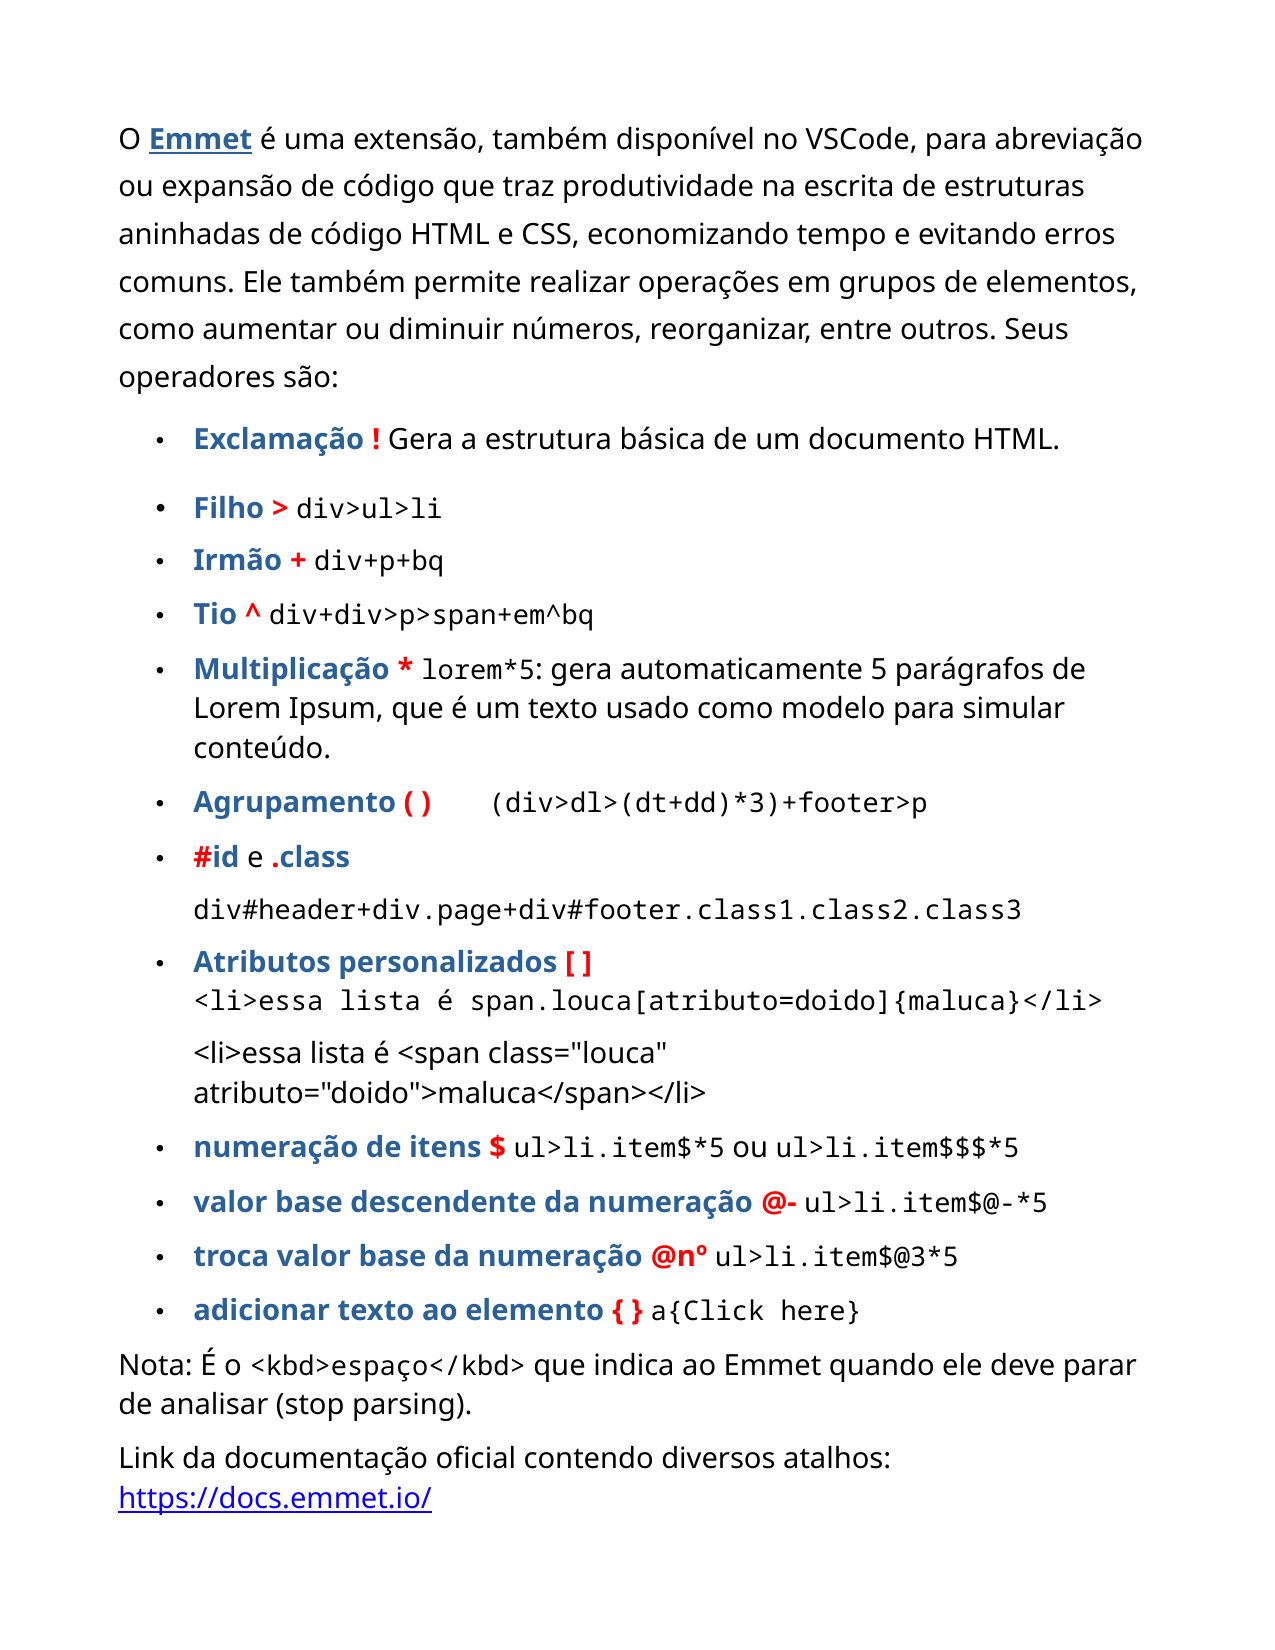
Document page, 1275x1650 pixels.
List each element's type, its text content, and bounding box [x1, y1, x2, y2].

list <li>essa lista é <span class="louca" atributo="doido">maluca</span></li> [156, 1033, 1157, 1112]
subtitle Filho > div>ul>li [156, 487, 1157, 527]
list valor base descendente da numeração @- ul>li.item$@-*5 [156, 1181, 1157, 1221]
list troca valor base da numeração @nº ul>li.item$@3*5 [156, 1235, 1157, 1275]
list div#header+div.page+div#footer.class1.class2.class3 [156, 890, 1157, 927]
list Agrupamento ( ) (div>dl>(dt+dd)*3)+footer>p [156, 782, 1157, 821]
list Multiplicação * lorem*5: gera automaticamente 5 parágrafos de Lorem Ipsum, que é um texto usado como modelo para simular conteúdo. [156, 648, 1157, 767]
list Atributos personalizados [ ] <li>essa lista é span.louca[atributo=doido]{maluca}</li> [156, 942, 1157, 1018]
text Link da documentação oficial contendo diversos atalhos: https://docs.emmet.io/ [118, 1438, 1157, 1517]
text O Emmet é uma extensão, também disponível no VSCode, para abreviação ou expansão de código que traz produtividade na escrita de estruturas aninhadas de código HTML e CSS, economizando tempo e evitando erros comuns. Ele também permite realizar operações em grupos de elementos, como aumentar ou diminuir números, reorganizar, entre outros. Seus operadores são: [118, 118, 1157, 396]
list adicionar texto ao elemento { } a{Click here} [156, 1289, 1157, 1329]
list Irmão + div+p+bq [156, 539, 1157, 579]
list Tio ^ div+div>p>span+em^bq [156, 594, 1157, 633]
text Nota: É o <kbd>espaço</kbd> que indica ao Emmet quando ele deve parar de analisar (stop parsing). [118, 1344, 1157, 1423]
list #id e .class [156, 836, 1157, 876]
list numeração de itens $ ul>li.item$*5 ou ul>li.item$$$*5 [156, 1127, 1157, 1166]
list Exclamação ! Gera a estrutura básica de um documento HTML. [156, 418, 1157, 458]
